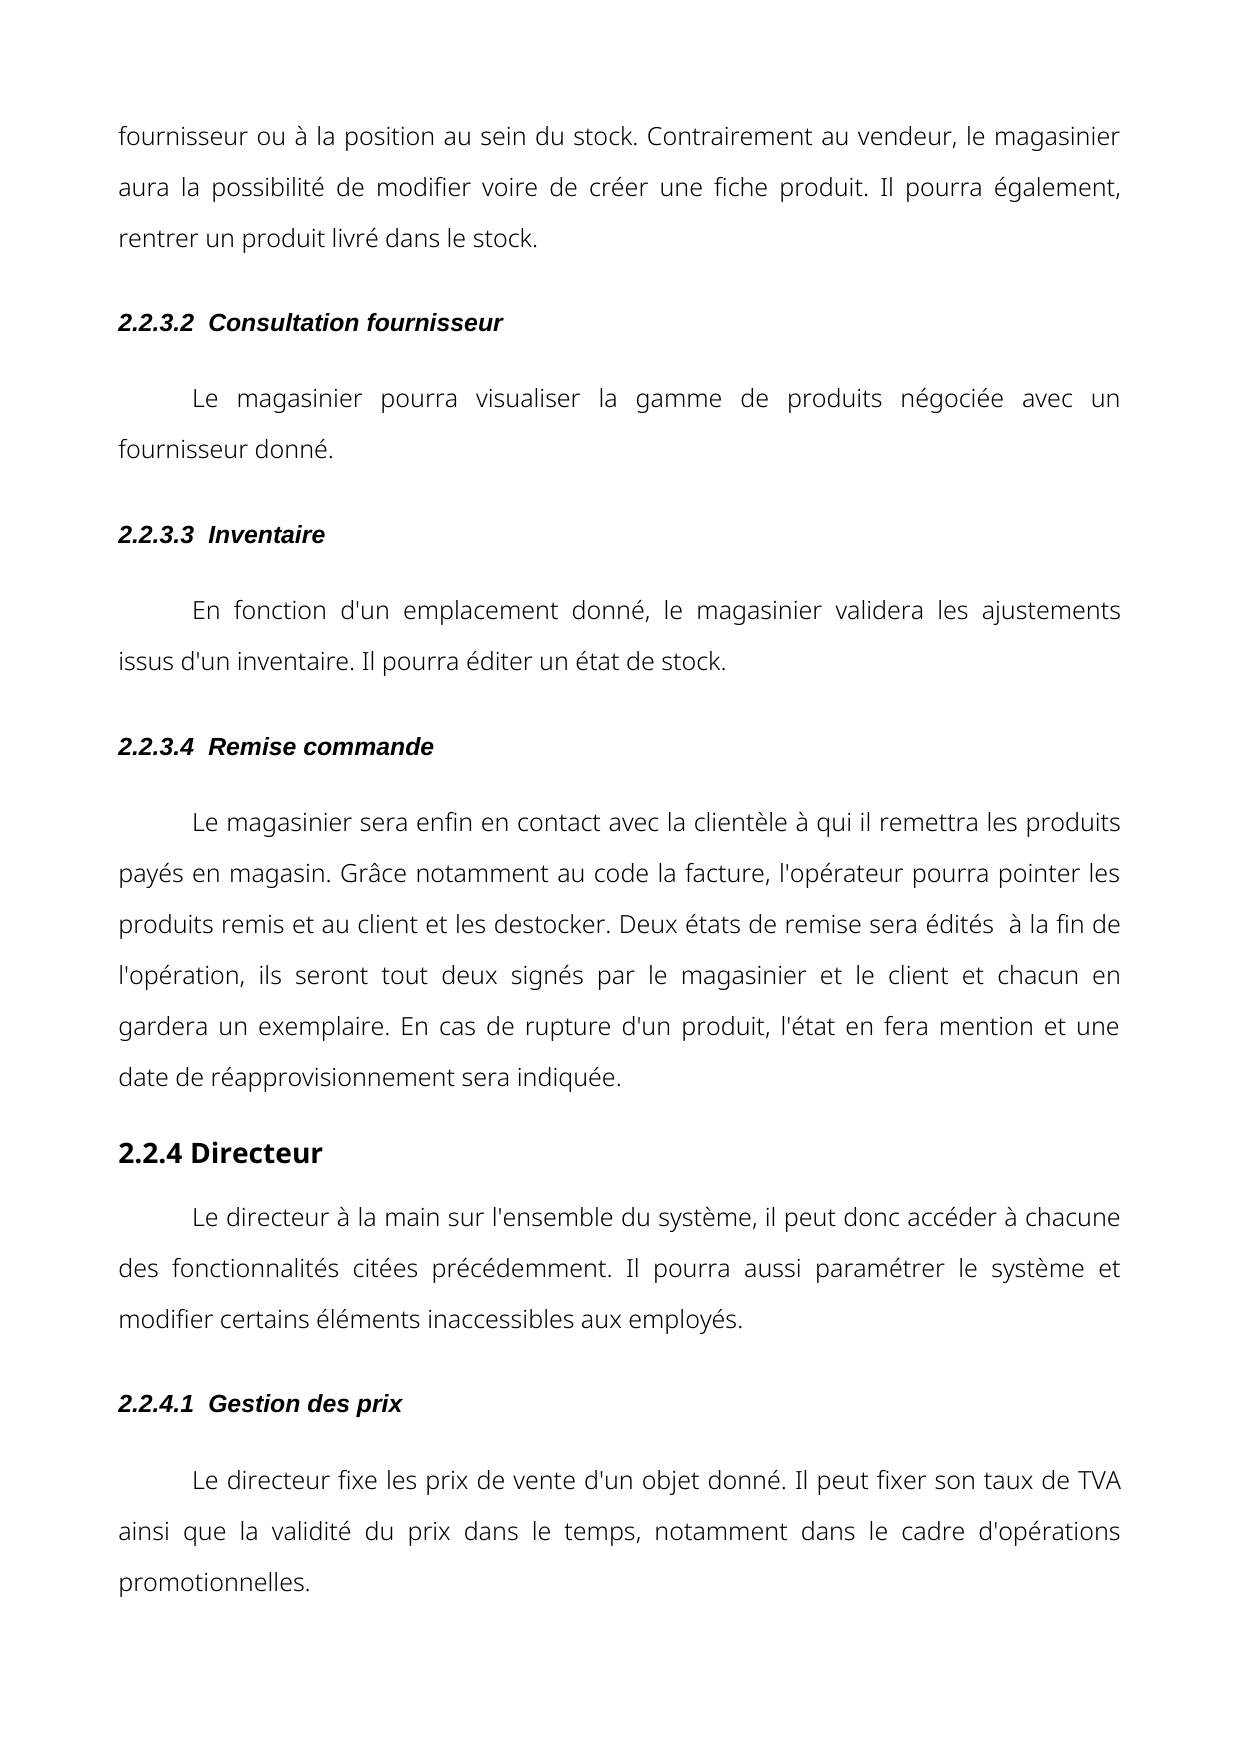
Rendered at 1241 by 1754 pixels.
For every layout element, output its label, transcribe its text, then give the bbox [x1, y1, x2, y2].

subtitle Directeur [118, 1133, 1122, 1172]
text Le directeur à la main sur l'ensemble du système, il peut donc accéder à chacune des fonctionnalités citées précédemment. Il pourra aussi paramétrer le système et modifier certains éléments inaccessibles aux employés. [118, 1200, 1122, 1336]
text Le directeur fixe les prix de vente d'un objet donné. Il peut fixer son taux de TVA ainsi que la validité du prix dans le temps, notamment dans le cadre d'opérations promotionnelles. [118, 1463, 1122, 1599]
subtitle Consultation fournisseur [118, 308, 1122, 337]
text En fonction d'un emplacement donné, le magasinier validera les ajustements issus d'un inventaire. Il pourra éditer un état de stock. [118, 593, 1122, 678]
text Le magasinier sera enfin en contact avec la clientèle à qui il remettra les produits payés en magasin. Grâce notamment au code la facture, l'opérateur pourra pointer les produits remis et au client et les destocker. Deux états de remise sera édités à la fin de l'opération, ils seront tout deux signés par le magasinier et le client et chacun en gardera un exemplaire. En cas de rupture d'un produit, l'état en fera mention et une date de réapprovisionnement sera indiquée. [118, 805, 1122, 1094]
subtitle Remise commande [118, 732, 1122, 760]
text Le magasinier pourra visualiser la gamme de produits négociée avec un fournisseur donné. [118, 381, 1122, 466]
subtitle Gestion des prix [118, 1389, 1122, 1418]
text fournisseur ou à la position au sein du stock. Contrairement au vendeur, le magasinier aura la possibilité de modifier voire de créer une fiche produit. Il pourra également, rentrer un produit livré dans le stock. [118, 118, 1122, 254]
subtitle Inventaire [118, 520, 1122, 548]
